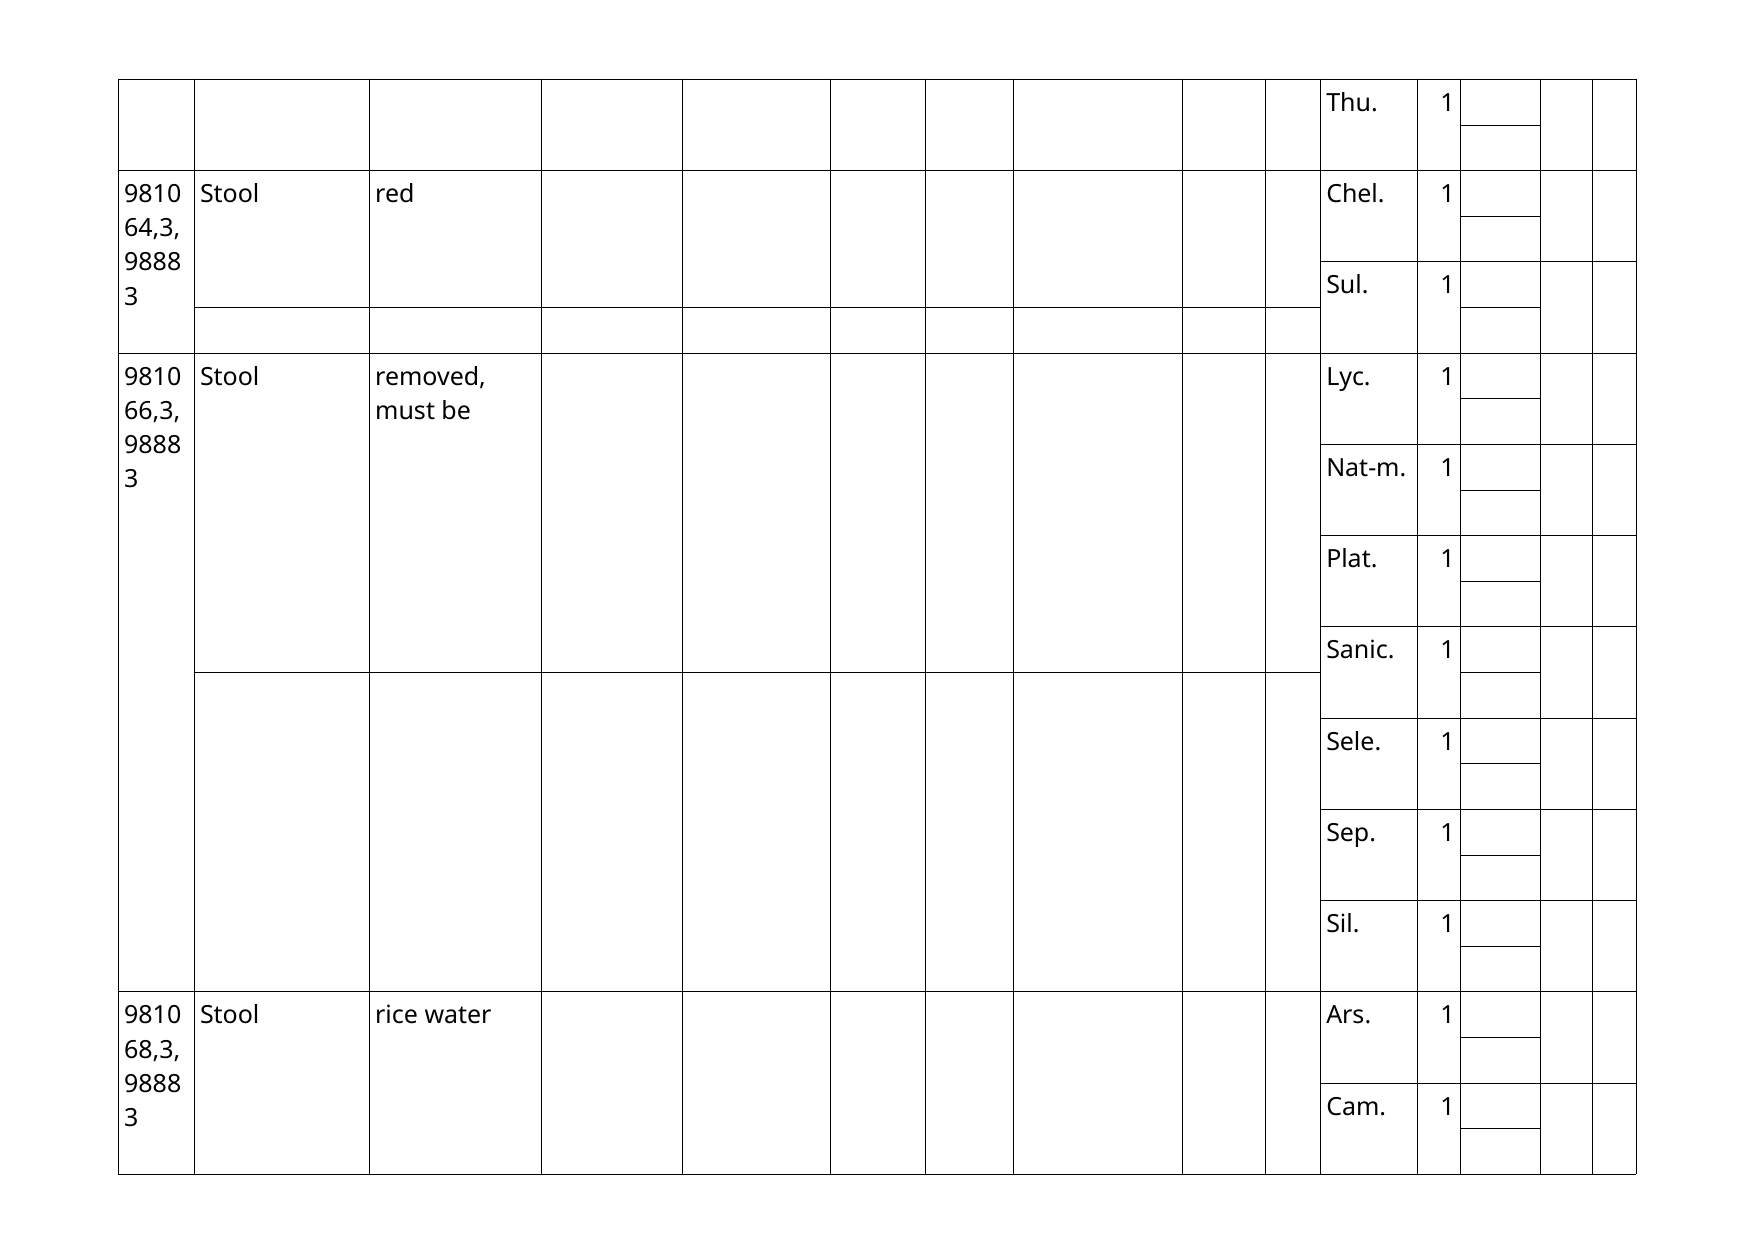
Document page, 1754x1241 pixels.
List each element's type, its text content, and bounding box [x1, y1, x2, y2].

table_cell 1 [1418, 445, 1460, 535]
table_cell [370, 308, 541, 353]
table_cell Stool [195, 992, 369, 1174]
table_cell [1266, 673, 1320, 991]
table_cell Lyc. [1321, 354, 1417, 444]
table_cell Ars. [1321, 992, 1417, 1083]
table_cell [926, 171, 1013, 307]
table_cell [1461, 262, 1540, 307]
table_cell [1593, 901, 1636, 991]
table_cell [1266, 80, 1320, 170]
table_cell [1266, 171, 1320, 307]
table_cell rice water [370, 992, 541, 1174]
table_cell Chel. [1321, 171, 1417, 261]
table_cell [1461, 80, 1540, 124]
table_cell [831, 171, 925, 307]
table_cell [683, 673, 830, 991]
table_cell red [370, 171, 541, 307]
table_cell 981066,3,98883 [119, 354, 194, 991]
table_cell [1461, 673, 1540, 718]
table_cell [1541, 1084, 1592, 1174]
table_cell [1593, 80, 1636, 170]
table_cell [1183, 354, 1265, 672]
table_cell [1266, 992, 1320, 1174]
table_cell [1461, 399, 1540, 444]
table_cell [926, 80, 1013, 170]
table_cell [1541, 992, 1592, 1083]
table_cell [831, 308, 925, 353]
table_cell [1593, 627, 1636, 718]
table_cell Thu. [1321, 80, 1417, 170]
table_cell removed, must be [370, 354, 541, 672]
table_cell 1 [1418, 627, 1460, 718]
table_cell [1593, 992, 1636, 1083]
table_cell [1014, 308, 1182, 353]
table_cell Sele. [1321, 719, 1417, 809]
table_cell 1 [1418, 901, 1460, 991]
table_cell 1 [1418, 354, 1460, 444]
table_cell [1461, 764, 1540, 809]
table_cell [1593, 171, 1636, 261]
table_cell Plat. [1321, 536, 1417, 626]
table_cell [1541, 901, 1592, 991]
table_cell [1461, 217, 1540, 261]
table_cell [1183, 673, 1265, 991]
table_cell [542, 354, 682, 672]
table_cell [542, 171, 682, 307]
table_cell [1541, 354, 1592, 444]
table_cell [1014, 992, 1182, 1174]
table_cell [1593, 354, 1636, 444]
table_cell [831, 80, 925, 170]
table_cell Sanic. [1321, 627, 1417, 718]
table_cell [1593, 810, 1636, 900]
table_cell [831, 673, 925, 991]
table_cell [1014, 171, 1182, 307]
table_cell [542, 992, 682, 1174]
table_cell 1 [1418, 171, 1460, 261]
table_cell [1593, 445, 1636, 535]
table_cell [370, 673, 541, 991]
table_cell [1461, 354, 1540, 398]
table_cell [1461, 947, 1540, 991]
table_cell [1593, 536, 1636, 626]
table_cell [1461, 1129, 1540, 1174]
table_cell [1461, 1084, 1540, 1128]
table_cell [683, 80, 830, 170]
table_cell [1266, 354, 1320, 672]
table_cell Sil. [1321, 901, 1417, 991]
table_cell [1541, 719, 1592, 809]
table_cell [1541, 810, 1592, 900]
table_cell [683, 171, 830, 307]
table_cell 1 [1418, 262, 1460, 353]
table_cell [542, 80, 682, 170]
table_cell [926, 992, 1013, 1174]
table_cell Stool [195, 171, 369, 307]
table_cell [1461, 1038, 1540, 1083]
table_cell [542, 673, 682, 991]
table_cell [1461, 992, 1540, 1037]
table_cell [370, 80, 541, 170]
table_cell Sep. [1321, 810, 1417, 900]
table_cell [1461, 308, 1540, 353]
table_cell [1183, 308, 1265, 353]
table_cell [1461, 171, 1540, 216]
table_cell [119, 80, 194, 170]
table_cell 1 [1418, 810, 1460, 900]
table_cell [1183, 80, 1265, 170]
table_cell [926, 308, 1013, 353]
table_cell [1461, 901, 1540, 946]
table_cell [1541, 627, 1592, 718]
table_cell 1 [1418, 992, 1460, 1083]
table_cell [1014, 354, 1182, 672]
table_cell [1461, 627, 1540, 672]
table_cell [195, 673, 369, 991]
table_cell [1541, 445, 1592, 535]
table_cell [926, 354, 1013, 672]
table_cell [926, 673, 1013, 991]
table_cell [683, 354, 830, 672]
table_cell 1 [1418, 719, 1460, 809]
table_cell [683, 992, 830, 1174]
table_cell Sul. [1321, 262, 1417, 353]
table_cell [831, 354, 925, 672]
table_cell [1461, 491, 1540, 535]
table_cell [1541, 536, 1592, 626]
table_cell [1183, 992, 1265, 1174]
table_cell [1541, 262, 1592, 353]
table_cell [1183, 171, 1265, 307]
table_cell [1461, 719, 1540, 763]
table_cell [1461, 856, 1540, 900]
table_cell [1461, 810, 1540, 854]
table_cell [195, 80, 369, 170]
table_cell [1014, 80, 1182, 170]
table_cell [1541, 171, 1592, 261]
table_cell [542, 308, 682, 353]
table_cell [1014, 673, 1182, 991]
table_cell [1593, 1084, 1636, 1174]
table_cell [1461, 445, 1540, 489]
table_cell 981068,3,98883 [119, 992, 194, 1174]
table_cell [683, 308, 830, 353]
table_cell Nat-m. [1321, 445, 1417, 535]
table_cell [1593, 719, 1636, 809]
table_cell [1541, 80, 1592, 170]
table_cell 1 [1418, 1084, 1460, 1174]
table_cell 1 [1418, 80, 1460, 170]
table_cell [1266, 308, 1320, 353]
table_cell [1461, 126, 1540, 170]
table_cell [1461, 536, 1540, 581]
table_cell Cam. [1321, 1084, 1417, 1174]
table_cell 1 [1418, 536, 1460, 626]
table_cell [831, 992, 925, 1174]
table_cell 981064,3,98883 [119, 171, 194, 353]
table_cell [1461, 582, 1540, 626]
table_cell [1593, 262, 1636, 353]
table_cell [195, 308, 369, 353]
table_cell Stool [195, 354, 369, 672]
